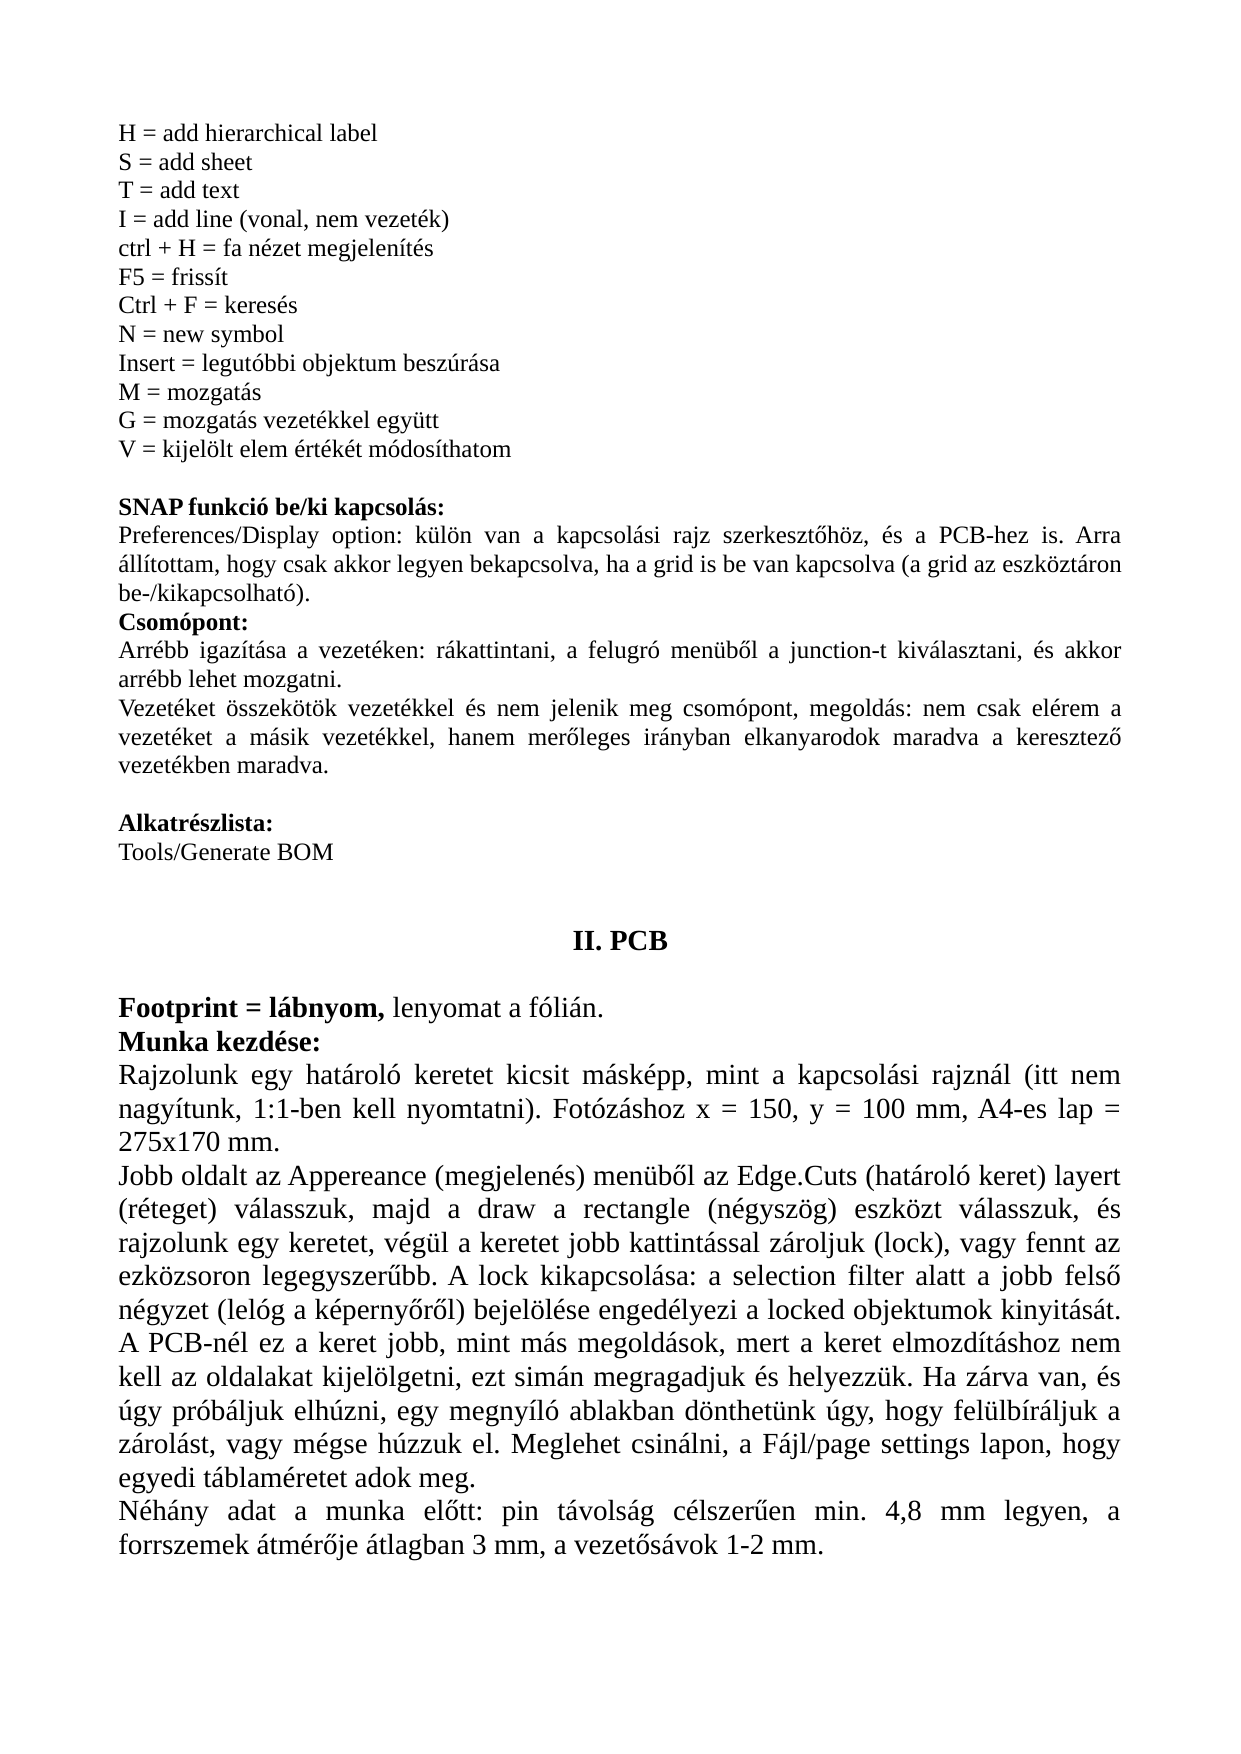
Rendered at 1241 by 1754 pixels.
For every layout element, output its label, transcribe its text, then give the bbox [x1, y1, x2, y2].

text Ctrl + F = keresés [118, 291, 1122, 319]
text N = new symbol [118, 319, 1122, 348]
text T = add text [118, 176, 1122, 204]
text Néhány adat a munka előtt: pin távolság célszerűen min. 4,8 mm legyen, a forrszemek átmérője átlagban 3 mm, a vezetősávok 1-2 mm. [118, 1493, 1122, 1560]
text Munka kezdése: [118, 1024, 1122, 1057]
text F5 = frissít [118, 262, 1122, 291]
text Rajzolunk egy határoló keretet kicsit másképp, mint a kapcsolási rajznál (itt nem nagyítunk, 1:1-ben kell nyomtatni). Fotózáshoz x = 150, y = 100 mm, A4-es lap = 275x170 mm. [118, 1057, 1122, 1158]
text Alkatrészlista: [118, 808, 1122, 837]
text S = add sheet [118, 147, 1122, 176]
text Tools/Generate BOM [118, 837, 1122, 866]
text I = add line (vonal, nem vezeték) [118, 204, 1122, 233]
text II. PCB [118, 923, 1122, 957]
text ctrl + H = fa nézet megjelenítés [118, 233, 1122, 262]
text Csomópont: [118, 607, 1122, 636]
text H = add hierarchical label [118, 118, 1122, 147]
text Jobb oldalt az Appereance (megjelenés) menüből az Edge.Cuts (határoló keret) layert (réteget) válasszuk, majd a draw a rectangle (négyszög) eszközt válasszuk, és rajzolunk egy keretet, végül a keretet jobb kattintással zároljuk (lock), vagy fennt az ezközsoron legegyszerűbb. A lock kikapcsolása: a selection filter alatt a jobb felső négyzet (lelóg a képernyőről) bejelölése engedélyezi a locked objektumok kinyitását. A PCB-nél ez a keret jobb, mint más megoldások, mert a keret elmozdításhoz nem kell az oldalakat kijelölgetni, ezt simán megragadjuk és helyezzük. Ha zárva van, és úgy próbáljuk elhúzni, egy megnyíló ablakban dönthetünk úgy, hogy felülbíráljuk a zárolást, vagy mégse húzzuk el. Meglehet csinálni, a Fájl/page settings lapon, hogy egyedi táblaméretet adok meg. [118, 1158, 1122, 1493]
text Preferences/Display option: külön van a kapcsolási rajz szerkesztőhöz, és a PCB-hez is. Arra állítottam, hogy csak akkor legyen bekapcsolva, ha a grid is be van kapcsolva (a grid az eszköztáron be-/kikapcsolható). [118, 521, 1122, 607]
text Footprint = lábnyom, lenyomat a fólián. [118, 990, 1122, 1024]
text G = mozgatás vezetékkel együtt [118, 406, 1122, 434]
text M = mozgatás [118, 377, 1122, 406]
text Vezetéket összekötök vezetékkel és nem jelenik meg csomópont, megoldás: nem csak elérem a vezetéket a másik vezetékkel, hanem merőleges irányban elkanyarodok maradva a keresztező vezetékben maradva. [118, 693, 1122, 779]
text Arrébb igazítása a vezetéken: rákattintani, a felugró menüből a junction-t kiválasztani, és akkor arrébb lehet mozgatni. [118, 636, 1122, 693]
text Insert = legutóbbi objektum beszúrása [118, 348, 1122, 377]
text V = kijelölt elem értékét módosíthatom [118, 434, 1122, 463]
text SNAP funkció be/ki kapcsolás: [118, 492, 1122, 521]
